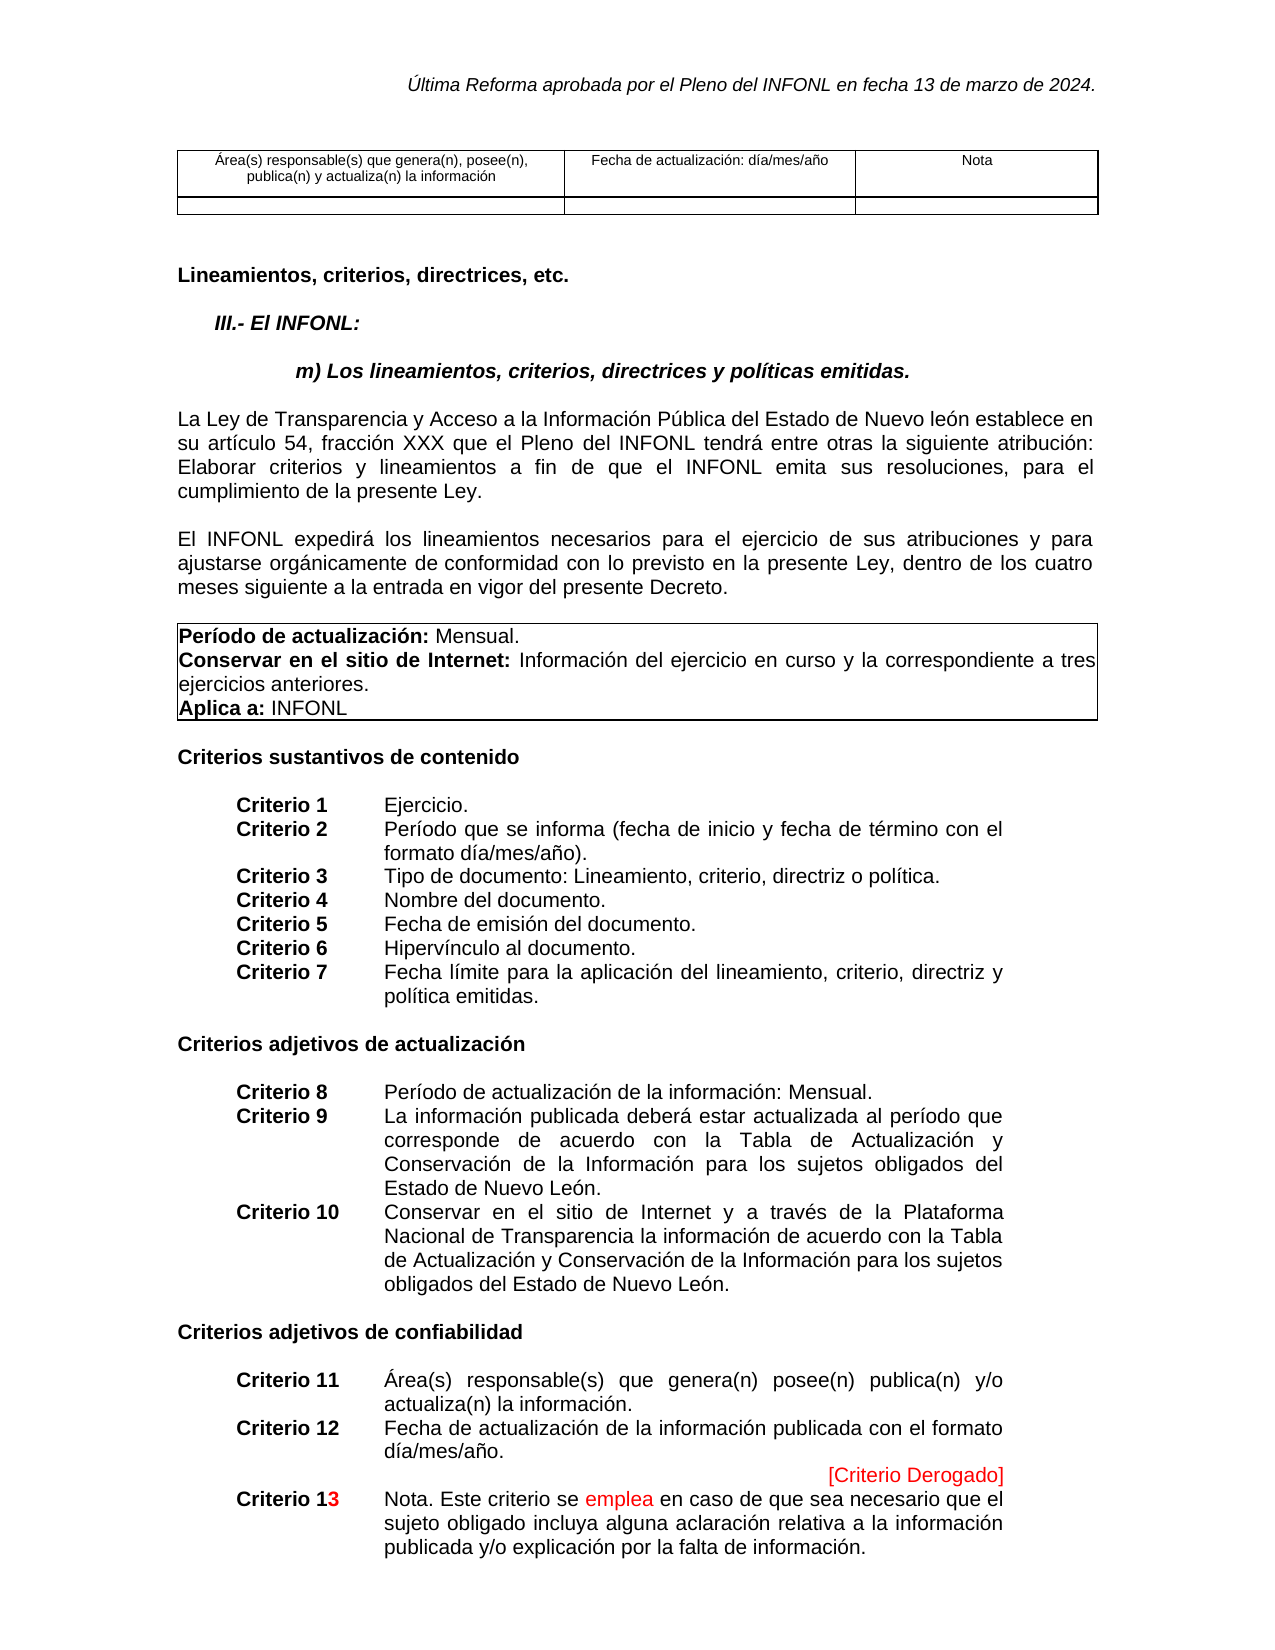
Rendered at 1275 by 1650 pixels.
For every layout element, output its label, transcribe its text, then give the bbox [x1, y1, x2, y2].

text Criterio 13 Nota. Este criterio se emplea en caso de que sea necesario que el sujeto obligado incluya alguna aclaración relativa a la información publicada y/o explicación por la falta de información. [236, 1487, 1004, 1559]
text Criterios adjetivos de actualización [177, 1032, 1098, 1056]
text Criterio 4 Nombre del documento. [236, 888, 1004, 912]
text Criterio 3 Tipo de documento: Lineamiento, criterio, directriz o política. [236, 864, 1004, 888]
text Lineamientos, criterios, directrices, etc. [177, 263, 1098, 287]
table_cell [565, 198, 855, 214]
text Criterio 12 Fecha de actualización de la información publicada con el formato día/mes/año. [236, 1415, 1004, 1463]
text [Criterio Derogado] [236, 1463, 1004, 1487]
text El INFONL expedirá los lineamientos necesarios para el ejercicio de sus atribuciones y para ajustarse orgánicamente de conformidad con lo previsto en la presente Ley, dentro de los cuatro meses siguiente a la entrada en vigor del presente Decreto. [177, 527, 1094, 599]
text Criterios adjetivos de confiabilidad [177, 1319, 1098, 1343]
table_cell [178, 198, 564, 214]
table_header Fecha de actualización: día/mes/año [565, 151, 855, 196]
text III.- El INFONL: [214, 311, 1009, 335]
text La Ley de Transparencia y Acceso a la Información Pública del Estado de Nuevo león establece en su artículo 54, fracción XXX que el Pleno del INFONL tendrá entre otras la siguiente atribución: Elaborar criterios y lineamientos a fin de que el INFONL emita sus resoluciones, para el cumplimiento de la presente Ley. [177, 407, 1094, 503]
table_cell [856, 198, 1097, 214]
text Criterio 5 Fecha de emisión del documento. [236, 912, 1004, 936]
table_header Nota [856, 151, 1097, 196]
text Período de actualización: Mensual. [178, 624, 1097, 647]
text Criterios sustantivos de contenido [177, 744, 1098, 768]
table_header Área(s) responsable(s) que genera(n), posee(n), publica(n) y actualiza(n) la información [178, 151, 564, 196]
text Criterio 7 Fecha límite para la aplicación del lineamiento, criterio, directriz y política emitidas. [236, 960, 1004, 1008]
text Criterio 2 Período que se informa (fecha de inicio y fecha de término con el formato día/mes/año). [236, 816, 1004, 864]
text Criterio 6 Hipervínculo al documento. [236, 936, 1004, 960]
text Criterio 10 Conservar en el sitio de Internet y a través de la Plataforma Nacional de Transparencia la información de acuerdo con la Tabla de Actualización y Conservación de la Información para los sujetos obligados del Estado de Nuevo León. [236, 1200, 1004, 1296]
text Criterio 11 Área(s) responsable(s) que genera(n) posee(n) publica(n) y/o actualiza(n) la información. [236, 1367, 1004, 1415]
text m) Los lineamientos, criterios, directrices y políticas emitidas. [295, 359, 1098, 383]
text Aplica a: INFONL [178, 694, 1097, 719]
text Criterio 1 Ejercicio. [236, 792, 1004, 816]
text Criterio 8 Período de actualización de la información: Mensual. [236, 1080, 1004, 1104]
text Conservar en el sitio de Internet: Información del ejercicio en curso y la correspondiente a tres ejercicios anteriores. [178, 647, 1097, 694]
text Criterio 9 La información publicada deberá estar actualizada al período que corresponde de acuerdo con la Tabla de Actualización y Conservación de la Información para los sujetos obligados del Estado de Nuevo León. [236, 1104, 1004, 1200]
